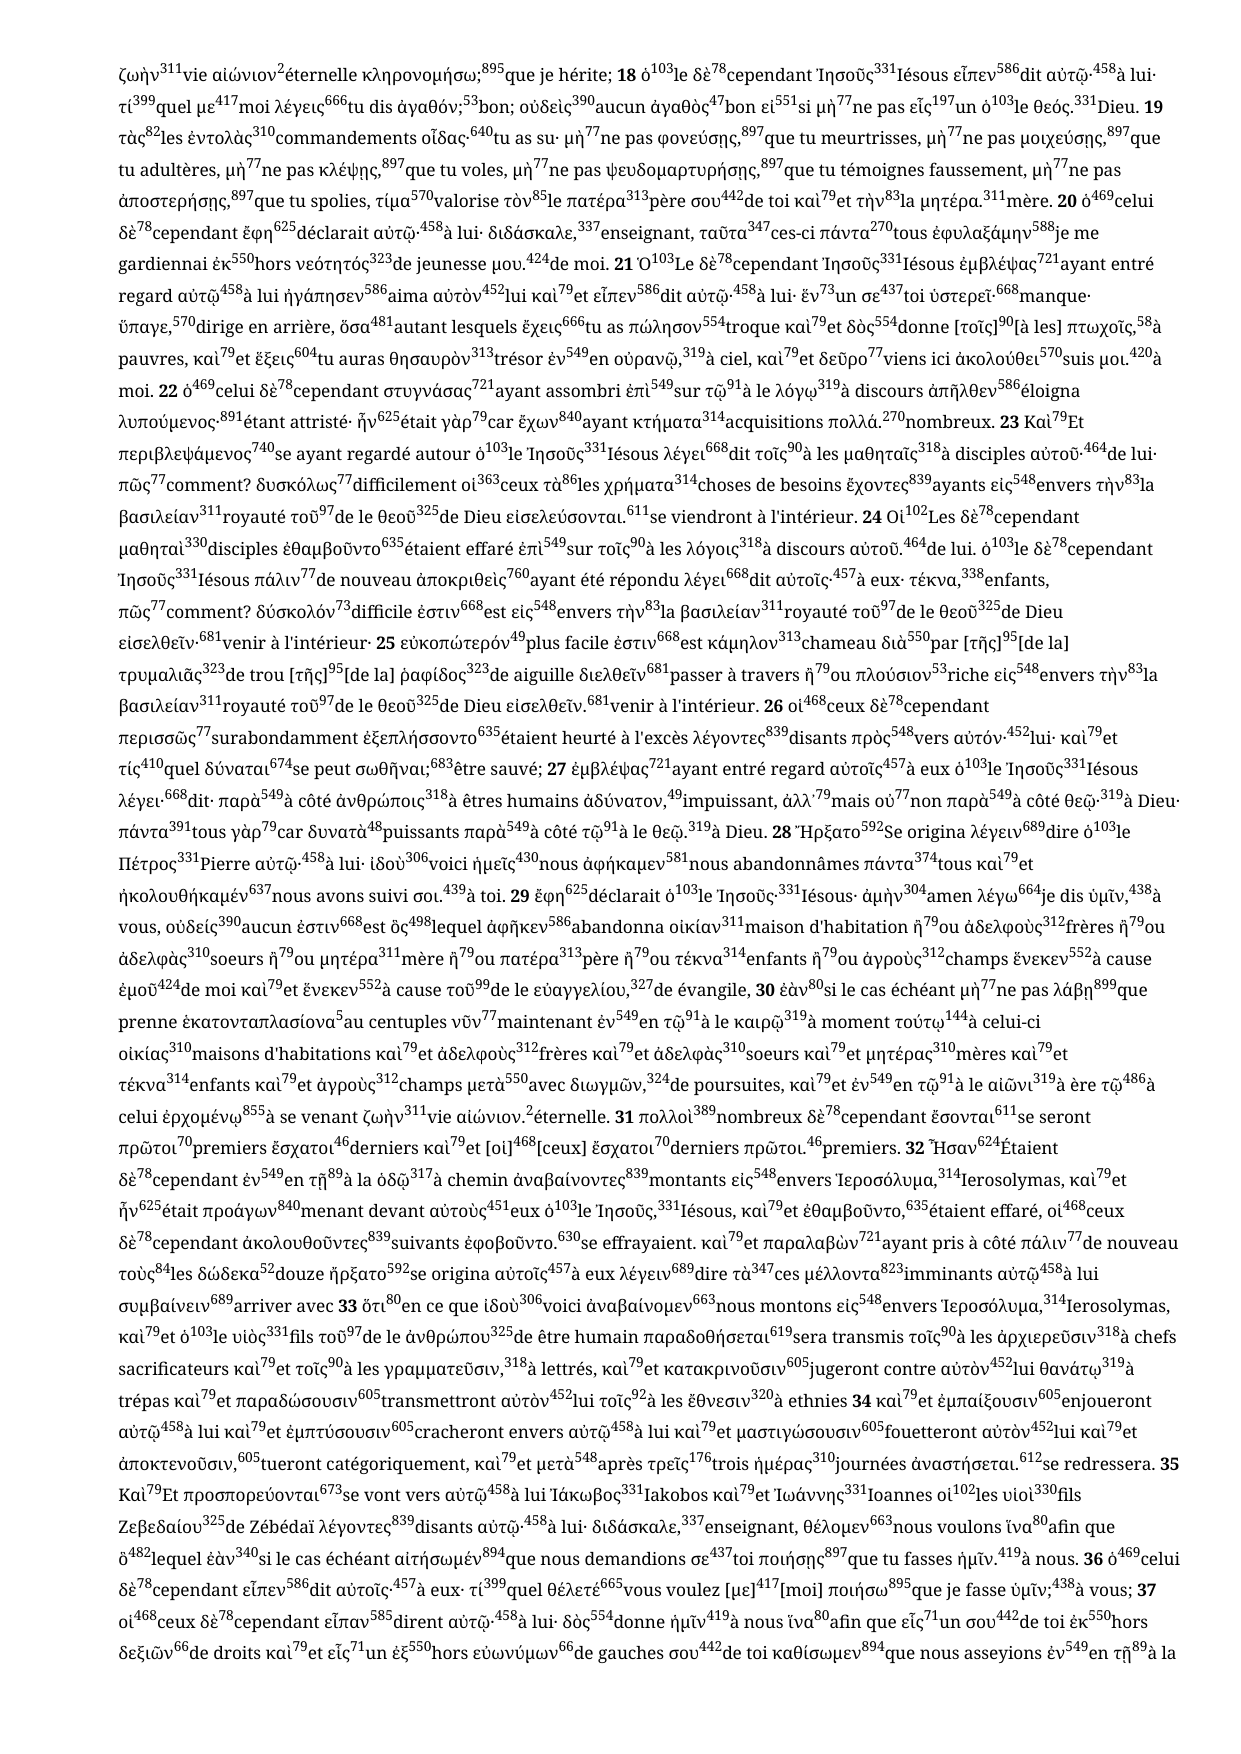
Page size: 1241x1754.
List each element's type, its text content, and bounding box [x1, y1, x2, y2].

text 1 Καὶ79Et ἐκεῖθεν77de là ἀναστὰς721ayant redressé ἔρχεται674se vient εἰς548envers τὰ86les ὅρια314frontières τῆς95de la Ἰουδαίας323de Ioudaia [καὶ]79[et] πέραν552de l'autre côté τοῦ97de le Ἰορδάνου,325de Iordane, καὶ79et συμπορεύονται673se vont avec πάλιν77de nouveau ὄχλοι330foules πρὸς548vers αὐτόν,452lui, καὶ79et ὡς80comme εἰώθει659avait habitué πάλιν77de nouveau ἐδίδασκεν625enseignait αὐτούς.451eux. 2 Καὶ79Et προσελθόντες720ayants venus vers Φαρισαῖοι330Pharisiens ἐπηρώτων624surinterrogeaient αὐτὸν452lui εἰ340si ἔξεστιν668est permis ἀνδρὶ319à homme γυναῖκα311femme ἀπολῦσαι,681délier au loin, πειράζοντες839mettants en tentation αὐτόν.452lui. 3 ὁ469celui δὲ78cependant ἀποκριθεὶς760ayant été répondu εἶπεν586dit αὐτοῖς·457à eux· τί399quel ὑμῖν438à vous ἐνετείλατο592se commanda Μωϋσῆς;331Môusês; 4 οἱ468ceux δὲ78cependant εἶπαν·585dirent· ἐπέτρεψεν586permit Μωϋσῆς331Môusês βιβλίον315papier de bible ἀποστασίου327de apostat γράψαι681grapher καὶ79et ἀπολῦσαι.681délier au loin. 5 ὁ103le δὲ78cependant Ἰησοῦς331Iésous εἶπεν586dit αὐτοῖς·457à eux· πρὸς548vers τὴν83la σκληροκαρδίαν311sclérose cardiaque ὑμῶν441de vous ἔγραψεν586grapha ὑμῖν438à vous τὴν83la ἐντολὴν311commandement ταύτην.136celle-ci. 6 ἀπὸ550au loin δὲ78cependant ἀρχῆς323de origine κτίσεως323de création ἄρσεν55mâle καὶ79et θῆλυ55femelle ἐποίησεν586fit αὐτούς·451eux· 7 ἕνεκεν552à cause τούτου360de ce-ci καταλείψει606laissera en contrebas ἄνθρωπος331être humain τὸν85le πατέρα313père αὐτοῦ464de lui καὶ79et τὴν83la μητέρα311mère [καὶ79[et προσκολληθήσεται619sera accolé πρὸς548vers τὴν83la γυναῖκα311femme αὐτοῦ],464de lui], 8 καὶ79et ἔσονται611se seront οἱ102les δύο70deux εἰς548envers σάρκα311chair μίαν·177une· ὥστε80de sorte que οὐκέτι77non plus εἰσὶν667sont δύο46deux ἀλλὰ79mais μία195une σάρξ.329chair. 9 ὃ482lequel οὖν79donc ὁ103le θεὸς331Dieu συνέζευξεν586conjoignit ἄνθρωπος331être humain μὴ77ne pas χωριζέτω.572sépare. 10 Καὶ79Et εἰς548envers τὴν83la οἰκίαν311maison d'habitation πάλιν77de nouveau οἱ102les μαθηταὶ330disciples περὶ550autour τούτου360de ce-ci ἐπηρώτων624surinterrogeaient αὐτόν.452lui. 11 καὶ79et λέγει668dit αὐτοῖς·457à eux· ὃς498lequel ἂν340le cas échéant ἀπολύσῃ899que délie au loin τὴν83la γυναῖκα311femme αὐτοῦ464de lui καὶ79et γαμήσῃ899que marie ἄλλην371autre μοιχᾶται674se fait adultère ἐπ᾽548sur αὐτήν·450elle· 12 καὶ79et ἐὰν80si le cas échéant αὐτὴ467elle ἀπολύσασα719ayante déliée au loin τὸν85le ἄνδρα313homme αὐτῆς462de elle γαμήσῃ899que marie ἄλλον373autre μοιχᾶται.674se fait adultère. 13 Καὶ79Et προσέφερον624apportaient αὐτῷ458à lui παιδία314petits servants ἵνα80afin que αὐτῶν465de eux ἅψηται·905que se touche· οἱ102les δὲ78cependant μαθηταὶ330disciples ἐπετίμησαν585survalorisèrent αὐτοῖς.457à eux. 14 ἰδὼν721ayant vu δὲ78cependant ὁ103le Ἰησοῦς331Iésous ἠγανάκτησεν586irrita beaucoup καὶ79et εἶπεν586dit αὐτοῖς·457à eux· ἄφετε553abandonnez τὰ86les παιδία314petits servants ἔρχεσθαι690se venir πρός548vers με,417moi, καὶ79et μὴ77ne pas κωλύετε569empêchez αὐτά,453eux, τῶν98de les γὰρ79car τοιούτων359de tels ἐστὶν668est ἡ101la βασιλεία329royauté τοῦ97de le θεοῦ.325de Dieu. 15 ἀμὴν304amen λέγω664je dis ὑμῖν,438à vous, ὃς498lequel ἂν340le cas échéant μὴ77ne pas δέξηται905que se accepte τὴν83la βασιλείαν311royauté τοῦ97de le θεοῦ325de Dieu ὡς80comme παιδίον,333petit servant, οὐ77non μὴ77ne pas εἰσέλθῃ899que vienne à l'intérieur εἰς548envers αὐτήν.450elle. 16 καὶ79et ἐναγκαλισάμενος740se ayant pris dans ses bras αὐτὰ453eux κατευλόγει625élogiait de haut en bas τιθεὶς840posant τὰς242les χεῖρας310mains ἐπ᾽548sur αὐτά.453eux. 17 Καὶ79Et ἐκπορευομένου861de se allant au dehors αὐτοῦ464de lui εἰς548envers ὁδὸν311chemin προσδραμὼν721ayant couru vers εἷς71un καὶ79et γονυπετήσας721ayant agenouillé αὐτὸν452lui ἐπηρώτα625surinterrogeait αὐτόν·452lui· διδάσκαλε337enseignant ἀγαθέ,27bon, τί399quel ποιήσω895que je fasse ἵνα80afin que ζωὴν311vie αἰώνιον2éternelle κληρονομήσω;895que je hérite; 18 ὁ103le δὲ78cependant Ἰησοῦς331Iésous εἶπεν586dit αὐτῷ·458à lui· τί399quel με417moi λέγεις666tu dis ἀγαθόν;53bon; οὐδεὶς390aucun ἀγαθὸς47bon εἰ551si μὴ77ne pas εἷς197un ὁ103le θεός.331Dieu. 19 τὰς82les ἐντολὰς310commandements οἶδας·640tu as su· μὴ77ne pas φονεύσῃς,897que tu meurtrisses, μὴ77ne pas μοιχεύσῃς,897que tu adultères, μὴ77ne pas κλέψῃς,897que tu voles, μὴ77ne pas ψευδομαρτυρήσῃς,897que tu témoignes faussement, μὴ77ne pas ἀποστερήσῃς,897que tu spolies, τίμα570valorise τὸν85le πατέρα313père σου442de toi καὶ79et τὴν83la μητέρα.311mère. 20 ὁ469celui δὲ78cependant ἔφη625déclarait αὐτῷ·458à lui· διδάσκαλε,337enseignant, ταῦτα347ces-ci πάντα270tous ἐφυλαξάμην588je me gardiennai ἐκ550hors νεότητός323de jeunesse μου.424de moi. 21 Ὁ103Le δὲ78cependant Ἰησοῦς331Iésous ἐμβλέψας721ayant entré regard αὐτῷ458à lui ἠγάπησεν586aima αὐτὸν452lui καὶ79et εἶπεν586dit αὐτῷ·458à lui· ἕν73un σε437toi ὑστερεῖ·668manque· ὕπαγε,570dirige en arrière, ὅσα481autant lesquels ἔχεις666tu as πώλησον554troque καὶ79et δὸς554donne [τοῖς]90[à les] πτωχοῖς,58à pauvres, καὶ79et ἕξεις604tu auras θησαυρὸν313trésor ἐν549en οὐρανῷ,319à ciel, καὶ79et δεῦρο77viens ici ἀκολούθει570suis μοι.420à moi. 22 ὁ469celui δὲ78cependant στυγνάσας721ayant assombri ἐπὶ549sur τῷ91à le λόγῳ319à discours ἀπῆλθεν586éloigna λυπούμενος·891étant attristé· ἦν625était γὰρ79car ἔχων840ayant κτήματα314acquisitions πολλά.270nombreux. 23 Καὶ79Et περιβλεψάμενος740se ayant regardé autour ὁ103le Ἰησοῦς331Iésous λέγει668dit τοῖς90à les μαθηταῖς318à disciples αὐτοῦ·464de lui· πῶς77comment? δυσκόλως77difficilement οἱ363ceux τὰ86les χρήματα314choses de besoins ἔχοντες839ayants εἰς548envers τὴν83la βασιλείαν311royauté τοῦ97de le θεοῦ325de Dieu εἰσελεύσονται.611se viendront à l'intérieur. 24 Οἱ102Les δὲ78cependant μαθηταὶ330disciples ἐθαμβοῦντο635étaient effaré ἐπὶ549sur τοῖς90à les λόγοις318à discours αὐτοῦ.464de lui. ὁ103le δὲ78cependant Ἰησοῦς331Iésous πάλιν77de nouveau ἀποκριθεὶς760ayant été répondu λέγει668dit αὐτοῖς·457à eux· τέκνα,338enfants, πῶς77comment? δύσκολόν73difficile ἐστιν668est εἰς548envers τὴν83la βασιλείαν311royauté τοῦ97de le θεοῦ325de Dieu εἰσελθεῖν·681venir à l'intérieur· 25 εὐκοπώτερόν49plus facile ἐστιν668est κάμηλον313chameau διὰ550par [τῆς]95[de la] τρυμαλιᾶς323de trou [τῆς]95[de la] ῥαφίδος323de aiguille διελθεῖν681passer à travers ἢ79ou πλούσιον53riche εἰς548envers τὴν83la βασιλείαν311royauté τοῦ97de le θεοῦ325de Dieu εἰσελθεῖν.681venir à l'intérieur. 26 οἱ468ceux δὲ78cependant περισσῶς77surabondamment ἐξεπλήσσοντο635étaient heurté à l'excès λέγοντες839disants πρὸς548vers αὐτόν·452lui· καὶ79et τίς410quel δύναται674se peut σωθῆναι;683être sauvé; 27 ἐμβλέψας721ayant entré regard αὐτοῖς457à eux ὁ103le Ἰησοῦς331Iésous λέγει·668dit· παρὰ549à côté ἀνθρώποις318à êtres humains ἀδύνατον,49impuissant, ἀλλ᾽79mais οὐ77non παρὰ549à côté θεῷ·319à Dieu· πάντα391tous γὰρ79car δυνατὰ48puissants παρὰ549à côté τῷ91à le θεῷ.319à Dieu. 28 Ἤρξατο592Se origina λέγειν689dire ὁ103le Πέτρος331Pierre αὐτῷ·458à lui· ἰδοὺ306voici ἡμεῖς430nous ἀφήκαμεν581nous abandonnâmes πάντα374tous καὶ79et ἠκολουθήκαμέν637nous avons suivi σοι.439à toi. 29 ἔφη625déclarait ὁ103le Ἰησοῦς·331Iésous· ἀμὴν304amen λέγω664je dis ὑμῖν,438à vous, οὐδείς390aucun ἐστιν668est ὃς498lequel ἀφῆκεν586abandonna οἰκίαν311maison d'habitation ἢ79ou ἀδελφοὺς312frères ἢ79ou ἀδελφὰς310soeurs ἢ79ou μητέρα311mère ἢ79ou πατέρα313père ἢ79ou τέκνα314enfants ἢ79ou ἀγροὺς312champs ἕνεκεν552à cause ἐμοῦ424de moi καὶ79et ἕνεκεν552à cause τοῦ99de le εὐαγγελίου,327de évangile, 30 ἐὰν80si le cas échéant μὴ77ne pas λάβῃ899que prenne ἑκατονταπλασίονα5au centuples νῦν77maintenant ἐν549en τῷ91à le καιρῷ319à moment τούτῳ144à celui-ci οἰκίας310maisons d'habitations καὶ79et ἀδελφοὺς312frères καὶ79et ἀδελφὰς310soeurs καὶ79et μητέρας310mères καὶ79et τέκνα314enfants καὶ79et ἀγροὺς312champs μετὰ550avec διωγμῶν,324de poursuites, καὶ79et ἐν549en τῷ91à le αἰῶνι319à ère τῷ486à celui ἐρχομένῳ855à se venant ζωὴν311vie αἰώνιον.2éternelle. 31 πολλοὶ389nombreux δὲ78cependant ἔσονται611se seront πρῶτοι70premiers ἔσχατοι46derniers καὶ79et [οἱ]468[ceux] ἔσχατοι70derniers πρῶτοι.46premiers. 32 Ἦσαν624Étaient δὲ78cependant ἐν549en τῇ89à la ὁδῷ317à chemin ἀναβαίνοντες839montants εἰς548envers Ἱεροσόλυμα,314Ierosolymas, καὶ79et ἦν625était προάγων840menant devant αὐτοὺς451eux ὁ103le Ἰησοῦς,331Iésous, καὶ79et ἐθαμβοῦντο,635étaient effaré, οἱ468ceux δὲ78cependant ἀκολουθοῦντες839suivants ἐφοβοῦντο.630se effrayaient. καὶ79et παραλαβὼν721ayant pris à côté πάλιν77de nouveau τοὺς84les δώδεκα52douze ἤρξατο592se origina αὐτοῖς457à eux λέγειν689dire τὰ347ces μέλλοντα823imminants αὐτῷ458à lui συμβαίνειν689arriver avec 33 ὅτι80en ce que ἰδοὺ306voici ἀναβαίνομεν663nous montons εἰς548envers Ἱεροσόλυμα,314Ierosolymas, καὶ79et ὁ103le υἱὸς331fils τοῦ97de le ἀνθρώπου325de être humain παραδοθήσεται619sera transmis τοῖς90à les ἀρχιερεῦσιν318à chefs sacrificateurs καὶ79et τοῖς90à les γραμματεῦσιν,318à lettrés, καὶ79et κατακρινοῦσιν605jugeront contre αὐτὸν452lui θανάτῳ319à trépas καὶ79et παραδώσουσιν605transmettront αὐτὸν452lui τοῖς92à les ἔθνεσιν320à ethnies 34 καὶ79et ἐμπαίξουσιν605enjoueront αὐτῷ458à lui καὶ79et ἐμπτύσουσιν605cracheront envers αὐτῷ458à lui καὶ79et μαστιγώσουσιν605fouetteront αὐτὸν452lui καὶ79et ἀποκτενοῦσιν,605tueront catégoriquement, καὶ79et μετὰ548après τρεῖς176trois ἡμέρας310journées ἀναστήσεται.612se redressera. 35 Καὶ79Et προσπορεύονται673se vont vers αὐτῷ458à lui Ἰάκωβος331Iakobos καὶ79et Ἰωάννης331Ioannes οἱ102les υἱοὶ330fils Ζεβεδαίου325de Zébédaï λέγοντες839disants αὐτῷ·458à lui· διδάσκαλε,337enseignant, θέλομεν663nous voulons ἵνα80afin que ὃ482lequel ἐὰν340si le cas échéant αἰτήσωμέν894que nous demandions σε437toi ποιήσῃς897que tu fasses ἡμῖν.419à nous. 36 ὁ469celui δὲ78cependant εἶπεν586dit αὐτοῖς·457à eux· τί399quel θέλετέ665vous voulez [με]417[moi] ποιήσω895que je fasse ὑμῖν;438à vous; 37 οἱ468ceux δὲ78cependant εἶπαν585dirent αὐτῷ·458à lui· δὸς554donne ἡμῖν419à nous ἵνα80afin que εἷς71un σου442de toi ἐκ550hors δεξιῶν66de droits καὶ79et εἷς71un ἐξ550hors εὐωνύμων66de gauches σου442de toi καθίσωμεν894que nous asseyions ἐν549en τῇ89à la δόξῃ317à gloire σου.442de toi. 38 ὁ103le δὲ78cependant Ἰησοῦς331Iésous εἶπεν586dit αὐτοῖς·457à eux· οὐκ77non οἴδατε639vous avez su τί399quel αἰτεῖσθε.671vous vous demandez. δύνασθε671vous vous pouvez πιεῖν681boire τὸ87le ποτήριον315récipient à boire ὃ482lequel ἐγὼ431moi πίνω664je bois ἢ79ou τὸ87le βάπτισμα315baptême ὃ482lequel ἐγὼ431moi βαπτίζομαι676je suis baptisé βαπτισθῆναι;683être baptisé; 39 οἱ468ceux δὲ78cependant εἶπαν585dirent αὐτῷ·458à lui· δυνάμεθα.669nous nous pouvons. ὁ103le δὲ78cependant Ἰησοῦς331Iésous εἶπεν586dit αὐτοῖς·457à eux· τὸ87le ποτήριον315récipient à boire ὃ482lequel ἐγὼ431moi πίνω664je bois πίεσθε609vous vous boirez καὶ79et τὸ87le βάπτισμα315baptême ὃ482lequel ἐγὼ431moi βαπτίζομαι676je suis baptisé βαπτισθήσεσθε,616vous serez baptisé, 40 τὸ348ce δὲ78cependant καθίσαι681asseoir ἐκ550hors δεξιῶν66de droits μου424de moi ἢ79ou ἐξ550hors εὐωνύμων66de gauches οὐκ77non ἔστιν668est ἐμὸν429mien δοῦναι,681donner, ἀλλ᾽79mais οἷς485à lesquels ἡτοίμασται.654a été préparé. 41 Καὶ79Et ἀκούσαντες720ayants écoutés οἱ102les δέκα70dix ἤρξαντο591se originèrent ἀγανακτεῖν689irriter beaucoup περὶ550autour Ἰακώβου325de Iakobos καὶ79et Ἰωάννου.325de Ioannes. 42 καὶ79et προσκαλεσάμενος740se ayant appelé auprès αὐτοὺς451eux ὁ103le Ἰησοῦς331Iésous λέγει668dit αὐτοῖς·457à eux· οἴδατε639vous avez su ὅτι80en ce que οἱ363ceux δοκοῦντες839estimants ἄρχειν689originer τῶν98de les ἐθνῶν326de ethnies κατακυριεύουσιν667maîtrisent de haut en bas αὐτῶν465de eux καὶ79et οἱ102les μεγάλοι70grands αὐτῶν463de eux κατεξουσιάζουσιν667dominent de haut en bas αὐτῶν.465de eux. 43 οὐχ77non οὕτως77ainsi δέ78cependant ἐστιν668est ἐν549en ὑμῖν,438à vous, ἀλλ᾽79mais ὃς498lequel ἂν340le cas échéant θέλῃ921que veuille μέγας47grand γενέσθαι682se devenir ἐν549en ὑμῖν438à vous ἔσται612se sera ὑμῶν441de vous διάκονος,331serviteur, 44 καὶ79et ὃς498lequel ἂν340le cas échéant θέλῃ921que veuille ἐν549en ὑμῖν438à vous εἶναι689être πρῶτος47premier ἔσται612se sera πάντων383de tous δοῦλος·331mâle esclave· 45 καὶ77aussi γὰρ79car ὁ103le υἱὸς331fils τοῦ97de le ἀνθρώπου325de être humain οὐκ77non ἦλθεν586vint διακονηθῆναι683être servi ἀλλὰ79mais διακονῆσαι681servir καὶ79et δοῦναι681donner τὴν83la ψυχὴν311âme αὐτοῦ464de lui λύτρον315rançon ἀντὶ550contre πολλῶν.383de nombreux. 46 Καὶ79Et ἔρχονται673se viennent εἰς548envers Ἰεριχώ.311Iéricho. Καὶ79Et ἐκπορευομένου861de se allant au dehors αὐτοῦ464de lui ἀπὸ550au loin Ἰεριχὼ323de Iéricho καὶ79et τῶν96de les μαθητῶν324de disciples αὐτοῦ464de lui καὶ79et ὄχλου325de foule ἱκανοῦ16de assez-important ὁ103le υἱὸς331fils Τιμαίου325de Timai Βαρτιμαῖος,331Bar-Timaios, τυφλὸς22aveugle προσαίτης,331mendiant, ἐκάθητο631se était assis παρὰ548à côté τὴν83la ὁδόν.311chemin. 47 καὶ79et ἀκούσας721ayant écouté ὅτι80en ce que Ἰησοῦς331Iésous ὁ103le Ναζαρηνός22Nazarénien ἐστιν668est ἤρξατο592se origina κράζειν689croasser καὶ79et λέγειν·689dire· υἱὲ337fils Δαυὶδ325de Dauid Ἰησοῦ,337Iésous, ἐλέησόν554fais miséricorde με.417moi. 48 καὶ79et ἐπετίμων624survalorisaient αὐτῷ458à lui πολλοὶ389nombreux ἵνα80afin que σιωπήσῃ·899que silence· ὁ469celui δὲ78cependant πολλῷ380à nombreux μᾶλλον77davantage ἔκραζεν·625croassait· υἱὲ337fils Δαυίδ,325de Dauid, ἐλέησόν554fais miséricorde με.417moi. 49 καὶ79et στὰς721ayant dressé ὁ103le Ἰησοῦς331Iésous εἶπεν·586dit· φωνήσατε553voixez αὐτόν.452lui. καὶ79et φωνοῦσιν667voixent τὸν85le τυφλὸν53aveugle λέγοντες839disants αὐτῷ·458à lui· θάρσει,570aie courage, ἔγειρε,570éveille, φωνεῖ668voixe σε.437toi. 50 ὁ469celui δὲ78cependant ἀποβαλὼν721ayant jeté au loin τὸ87le ἱμάτιον315himation αὐτοῦ464de lui ἀναπηδήσας721ayant sauté de bas en haut ἦλθεν586vint πρὸς548vers τὸν85le Ἰησοῦν.313Iésous. 51 καὶ79et ἀποκριθεὶς760ayant été répondu αὐτῷ458à lui ὁ103le Ἰησοῦς331Iésous εἶπεν·586dit· τί399quel σοι439à toi θέλεις666tu veux ποιήσω;895que je fasse; ὁ103le δὲ78cependant τυφλὸς71aveugle εἶπεν586dit αὐτῷ·458à lui· ραββουνι,337rabbouni, ἵνα80afin que ἀναβλέψω.895que je regarde de bas en haut. 52 ὁ103le δὲ78cependant Ἰησοῦς331Iésous εἶπεν586dit αὐτῷ·458à lui· ὕπαγε,570dirige en arrière, ἡ101la πίστις329croyance σου442de toi σέσωκέν642a sauvé σε.437toi. καὶ79et εὐθὺς77directement ἀνέβλεψεν586regarda de bas en haut καὶ79et ἠκολούθει625suivait αὐτῷ458à lui ἐν549en τῇ89à la ὁδῷ.317à chemin. [118, 59, 1181, 1665]
